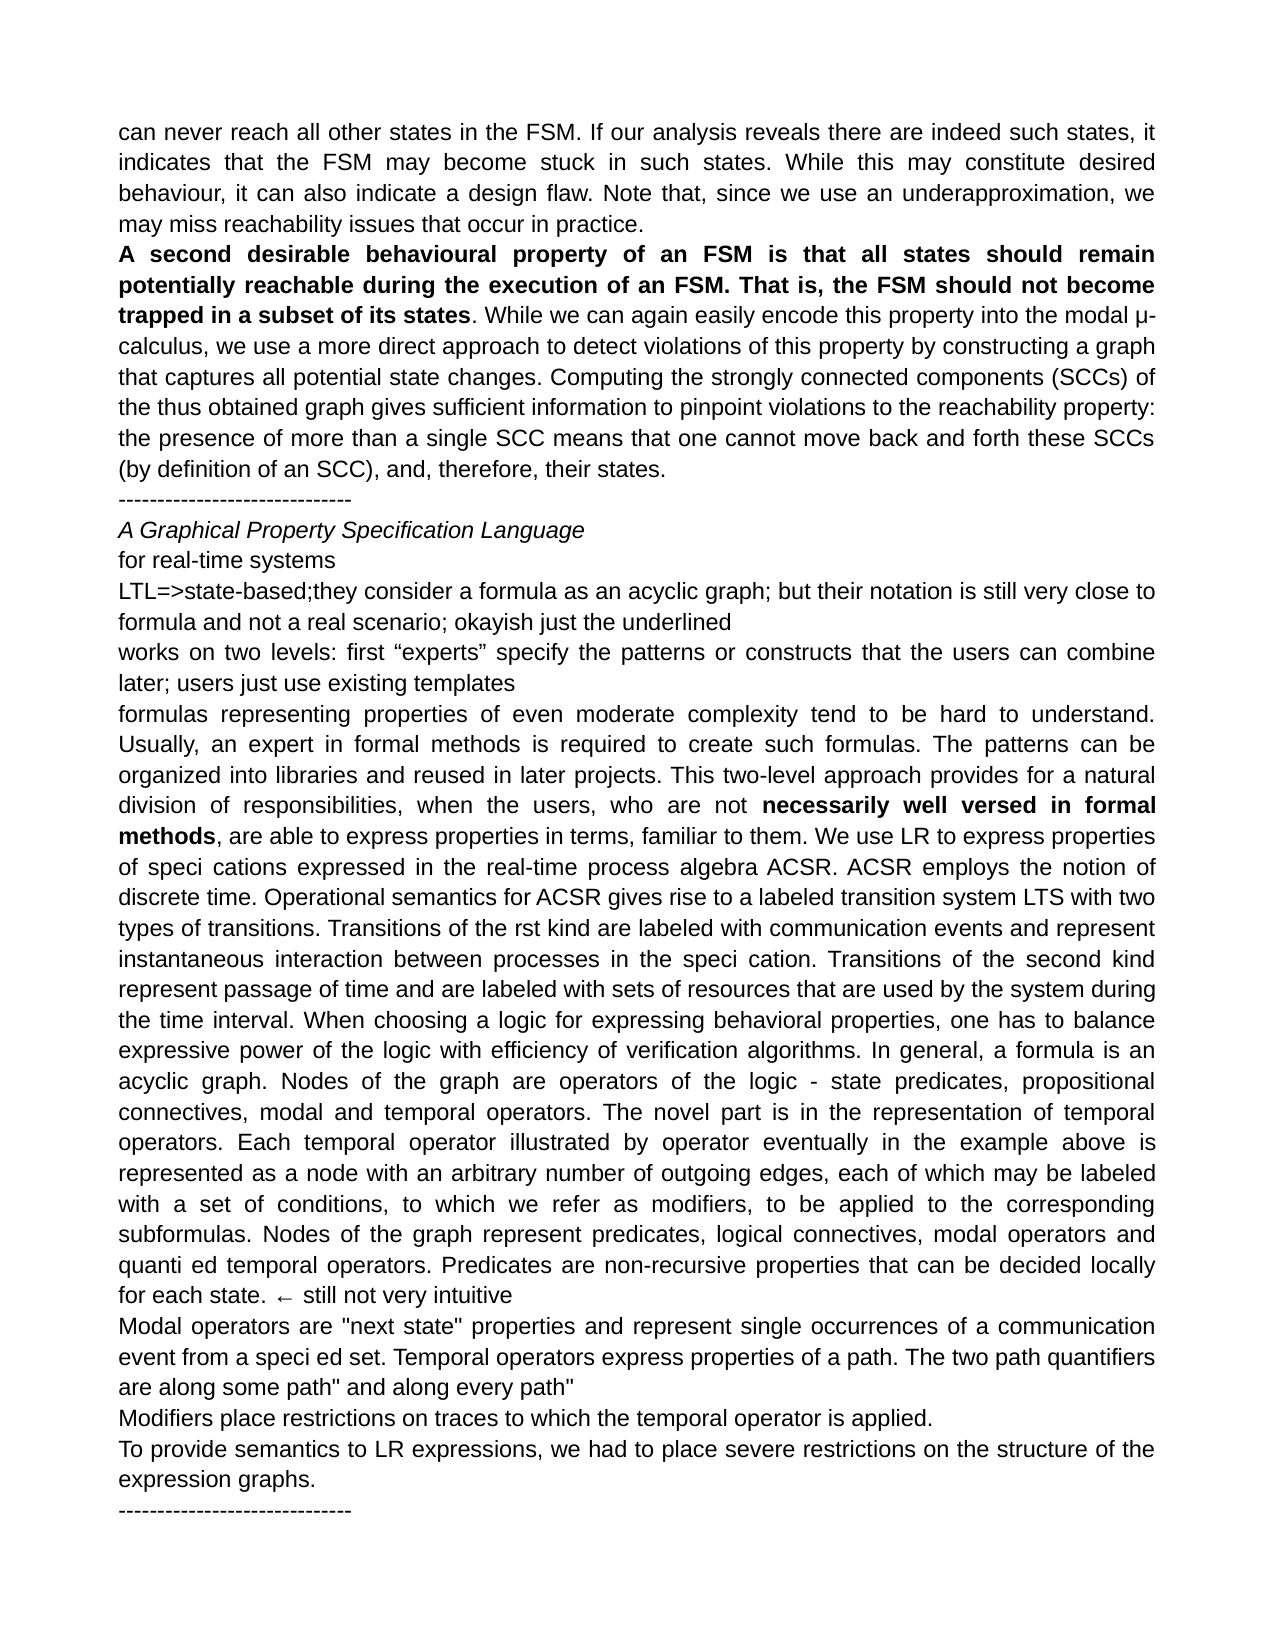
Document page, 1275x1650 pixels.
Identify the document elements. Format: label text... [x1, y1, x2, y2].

text ------------------------------ [118, 1496, 1157, 1523]
text Modifiers place restrictions on traces to which the temporal operator is applied. [118, 1404, 1157, 1431]
text can never reach all other states in the FSM. If our analysis reveals there are indeed such states, it indicates that the FSM may become stuck in such states. While this may constitute desired behaviour, it can also indicate a design flaw. Note that, since we use an underapproximation, we may miss reachability issues that occur in practice. [118, 118, 1157, 237]
text for real-time systems [118, 547, 1157, 574]
text LTL=>state-based;they consider a formula as an acyclic graph; but their notation is still very close to formula and not a real scenario; okayish just the underlined [118, 577, 1157, 635]
text works on two levels: first “experts” specify the patterns or constructs that the users can combine later; users just use existing templates [118, 639, 1157, 696]
text To provide semantics to LR expressions, we had to place severe restrictions on the structure of the expression graphs. [118, 1435, 1157, 1492]
text A Graphical Property Specification Language [118, 516, 1157, 543]
text ------------------------------ [118, 486, 1157, 512]
text formulas representing properties of even moderate complexity tend to be hard to understand. Usually, an expert in formal methods is required to create such formulas. The patterns can be organized into libraries and reused in later projects. This two-level approach provides for a natural division of responsibilities, when the users, who are not necessarily well versed in formal methods, are able to express properties in terms, familiar to them. We use LR to express properties of speci cations expressed in the real-time process algebra ACSR. ACSR employs the notion of discrete time. Operational semantics for ACSR gives rise to a labeled transition system LTS with two types of transitions. Transitions of the rst kind are labeled with communication events and represent instantaneous interaction between processes in the speci cation. Transitions of the second kind represent passage of time and are labeled with sets of resources that are used by the system during the time interval. When choosing a logic for expressing behavioral properties, one has to balance expressive power of the logic with efficiency of verification algorithms. In general, a formula is an acyclic graph. Nodes of the graph are operators of the logic - state predicates, propositional connectives, modal and temporal operators. The novel part is in the representation of temporal operators. Each temporal operator illustrated by operator eventually in the example above is represented as a node with an arbitrary number of outgoing edges, each of which may be labeled with a set of conditions, to which we refer as modifiers, to be applied to the corresponding subformulas. Nodes of the graph represent predicates, logical connectives, modal operators and quanti ed temporal operators. Predicates are non-recursive properties that can be decided locally for each state. ← still not very intuitive [118, 700, 1157, 1309]
text A second desirable behavioural property of an FSM is that all states should remain potentially reachable during the execution of an FSM. That is, the FSM should not become trapped in a subset of its states. While we can again easily encode this property into the modal μ-calculus, we use a more direct approach to detect violations of this property by constructing a graph that captures all potential state changes. Computing the strongly connected components (SCCs) of the thus obtained graph gives sufficient information to pinpoint violations to the reachability property: the presence of more than a single SCC means that one cannot move back and forth these SCCs (by definition of an SCC), and, therefore, their states. [118, 241, 1157, 482]
text Modal operators are "next state" properties and represent single occurrences of a communication event from a speci ed set. Temporal operators express properties of a path. The two path quantifiers are along some path" and along every path" [118, 1312, 1157, 1401]
